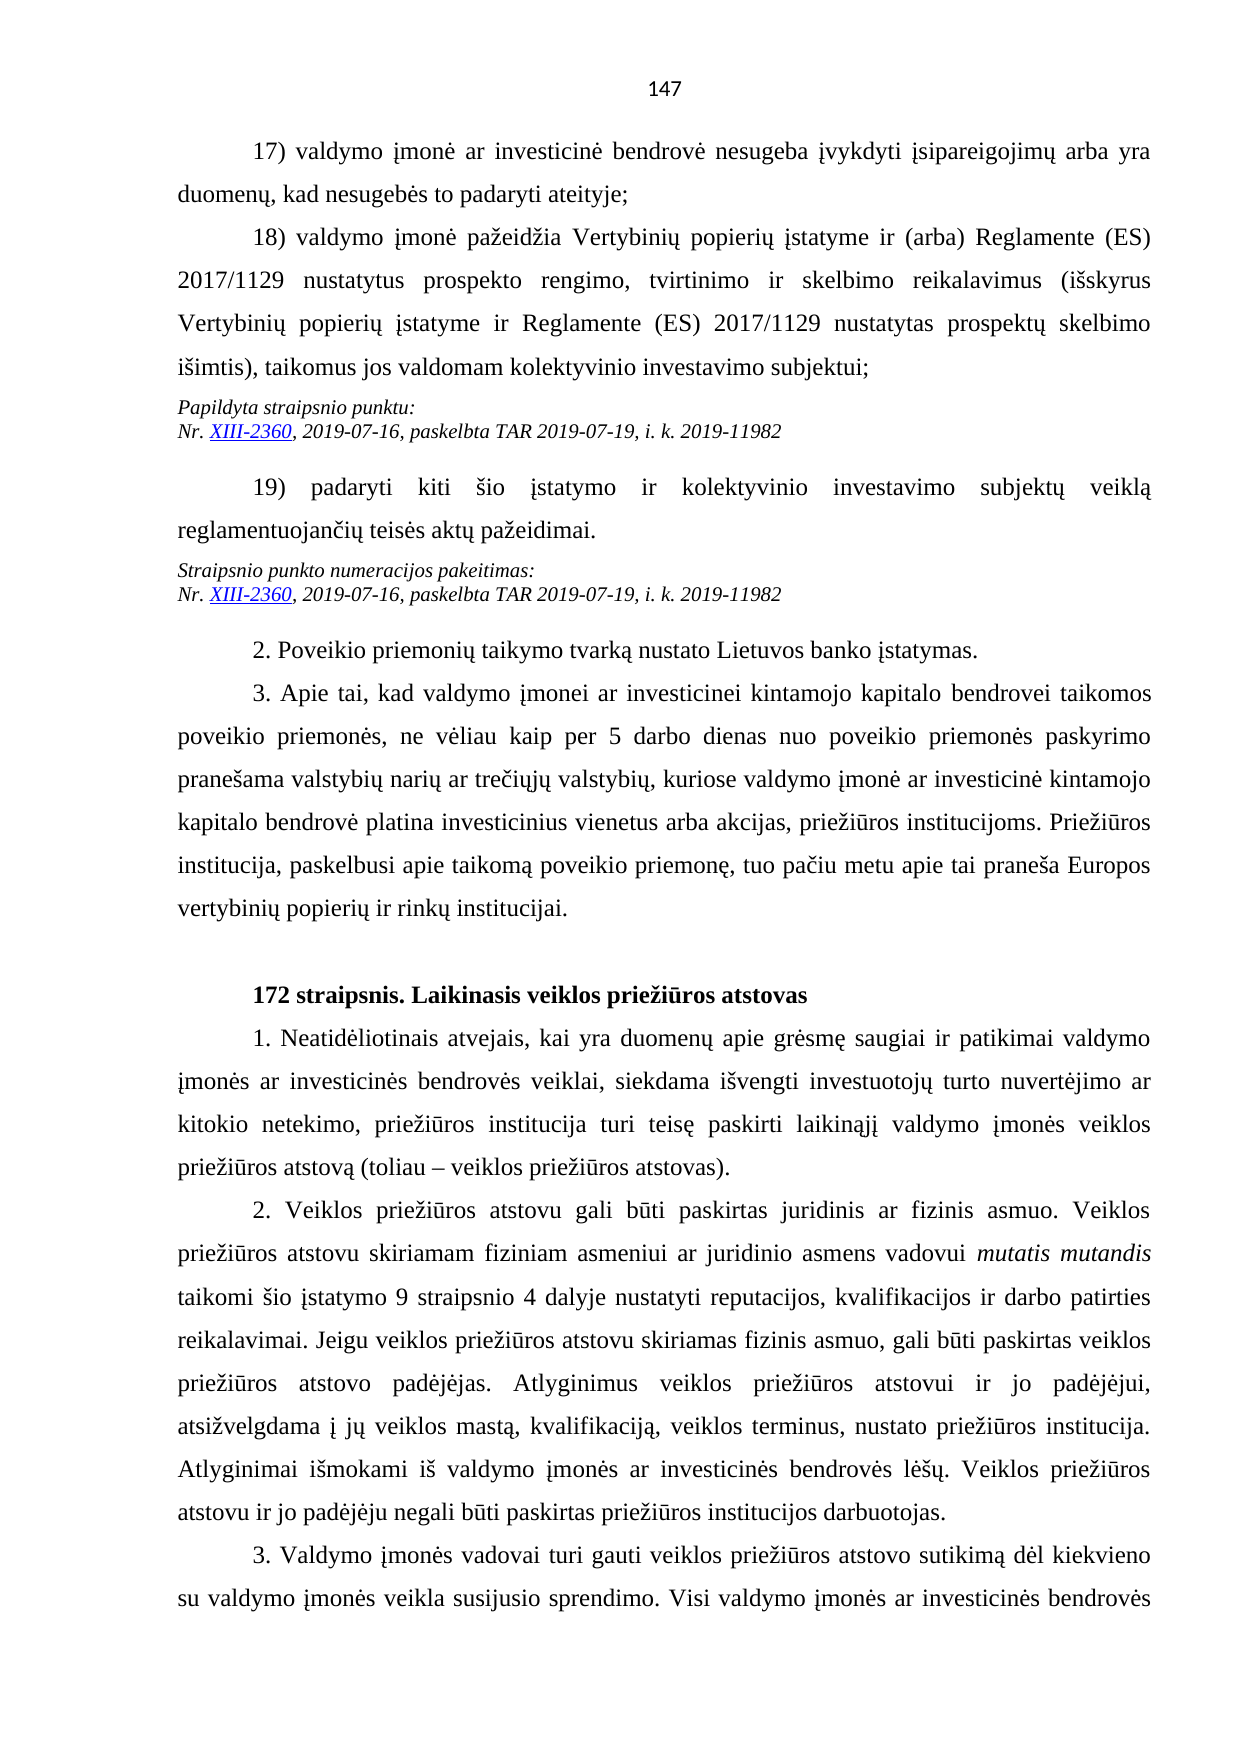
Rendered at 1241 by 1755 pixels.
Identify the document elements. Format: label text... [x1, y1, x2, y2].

text 172 straipsnis. Laikinasis veiklos priežiūros atstovas [177, 980, 1152, 1008]
text Nr. XIII-2360, 2019-07-16, paskelbta TAR 2019-07-19, i. k. 2019-11982 [177, 582, 1152, 606]
text Straipsnio punkto numeracijos pakeitimas: [177, 558, 1152, 582]
text 17) valdymo įmonė ar investicinė bendrovė nesugeba įvykdyti įsipareigojimų arba yra duomenų, kad nesugebės to padaryti ateityje; [177, 136, 1152, 208]
text 19) padaryti kiti šio įstatymo ir kolektyvinio investavimo subjektų veiklą reglamentuojančių teisės aktų pažeidimai. [177, 472, 1152, 543]
text 1. Neatidėliotinais atvejais, kai yra duomenų apie grėsmę saugiai ir patikimai valdymo įmonės ar investicinės bendrovės veiklai, siekdama išvengti investuotojų turto nuvertėjimo ar kitokio netekimo, priežiūros institucija turi teisę paskirti laikinąjį valdymo įmonės veiklos priežiūros atstovą (toliau – veiklos priežiūros atstovas). [177, 1023, 1152, 1181]
text Nr. XIII-2360, 2019-07-16, paskelbta TAR 2019-07-19, i. k. 2019-11982 [177, 419, 1152, 443]
text 3. Apie tai, kad valdymo įmonei ar investicinei kintamojo kapitalo bendrovei taikomos poveikio priemonės, ne vėliau kaip per 5 darbo dienas nuo poveikio priemonės paskyrimo pranešama valstybių narių ar trečiųjų valstybių, kuriose valdymo įmonė ar investicinė kintamojo kapitalo bendrovė platina investicinius vienetus arba akcijas, priežiūros institucijoms. Priežiūros institucija, paskelbusi apie taikomą poveikio priemonę, tuo pačiu metu apie tai praneša Europos vertybinių popierių ir rinkų institucijai. [177, 678, 1152, 922]
text 2. Poveikio priemonių taikymo tvarką nustato Lietuvos banko įstatymas. [177, 635, 1152, 663]
text 18) valdymo įmonė pažeidžia Vertybinių popierių įstatyme ir (arba) Reglamente (ES) 2017/1129 nustatytus prospekto rengimo, tvirtinimo ir skelbimo reikalavimus (išskyrus Vertybinių popierių įstatyme ir Reglamente (ES) 2017/1129 nustatytas prospektų skelbimo išimtis), taikomus jos valdomam kolektyvinio investavimo subjektui; [177, 222, 1152, 380]
text 2. Veiklos priežiūros atstovu gali būti paskirtas juridinis ar fizinis asmuo. Veiklos priežiūros atstovu skiriamam fiziniam asmeniui ar juridinio asmens vadovui mutatis mutandis taikomi šio įstatymo 9 straipsnio 4 dalyje nustatyti reputacijos, kvalifikacijos ir darbo patirties reikalavimai. Jeigu veiklos priežiūros atstovu skiriamas fizinis asmuo, gali būti paskirtas veiklos priežiūros atstovo padėjėjas. Atlyginimus veiklos priežiūros atstovui ir jo padėjėjui, atsižvelgdama į jų veiklos mastą, kvalifikaciją, veiklos terminus, nustato priežiūros institucija. Atlyginimai išmokami iš valdymo įmonės ar investicinės bendrovės lėšų. Veiklos priežiūros atstovu ir jo padėjėju negali būti paskirtas priežiūros institucijos darbuotojas. [177, 1195, 1152, 1526]
text 3. Valdymo įmonės vadovai turi gauti veiklos priežiūros atstovo sutikimą dėl kiekvieno su valdymo įmonės veikla susijusio sprendimo. Visi valdymo įmonės ar investicinės bendrovės [177, 1540, 1152, 1612]
text Papildyta straipsnio punktu: [177, 395, 1152, 419]
